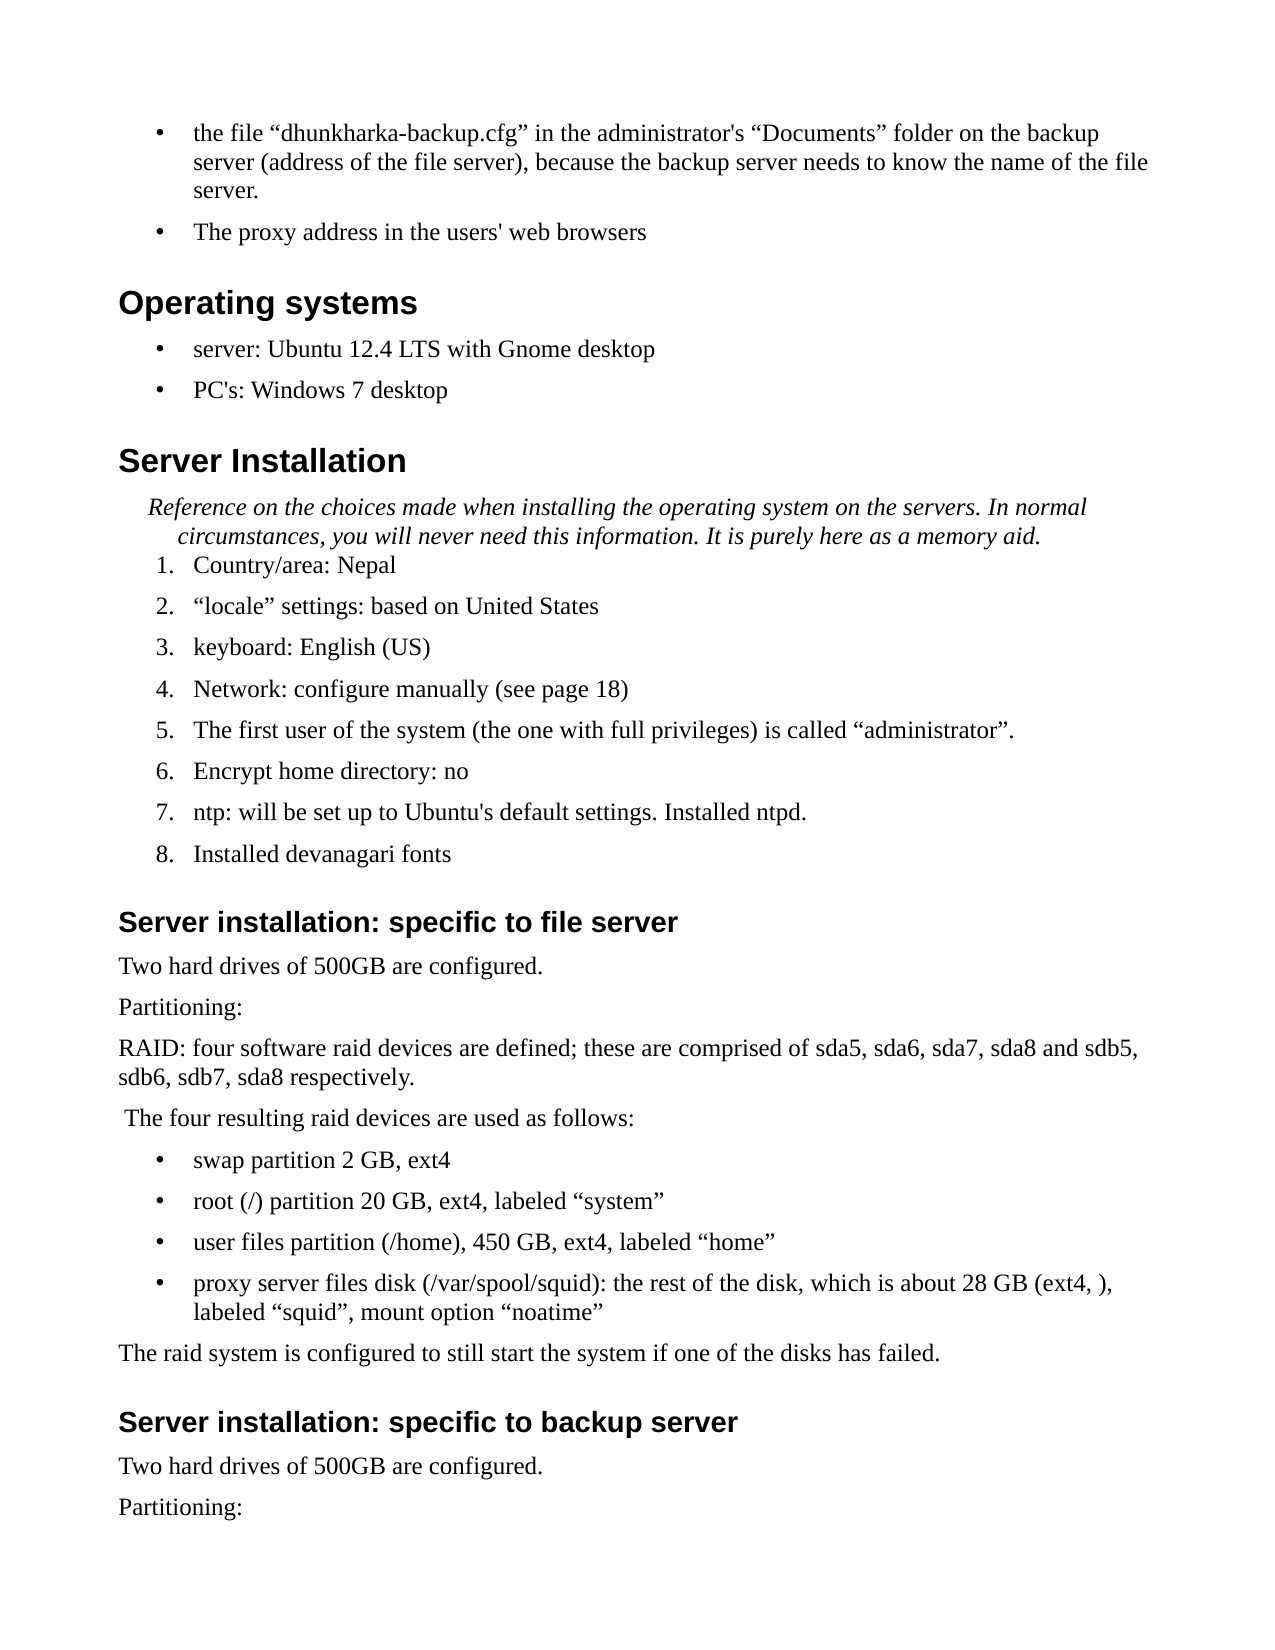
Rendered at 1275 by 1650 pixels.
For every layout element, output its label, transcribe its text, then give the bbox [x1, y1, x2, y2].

text The four resulting raid devices are used as follows: [118, 1103, 1157, 1132]
list swap partition 2 GB, ext4 [156, 1145, 1157, 1173]
list the file “dhunkharka-backup.cfg” in the administrator's “Documents” folder on the backup server (address of the file server), because the backup server needs to know the name of the file server. [156, 118, 1157, 204]
list Network: configure manually (see page 8) [156, 674, 1157, 702]
subtitle Operating systems [118, 283, 1157, 322]
list server: Ubuntu 12.4 LTS with Gnome desktop [156, 334, 1157, 363]
list proxy server files disk (/var/spool/squid): the rest of the disk, which is about 28 GB (ext4, ), labeled “squid”, mount option “noatime” [156, 1268, 1157, 1326]
list PC's: Windows 7 desktop [156, 375, 1157, 404]
text RAID: four software raid devices are defined; these are comprised of sda5, sda6, sda7, sda8 and sdb5, sdb6, sdb7, sda8 respectively. [118, 1033, 1157, 1091]
subtitle Server Installation [118, 442, 1157, 480]
list keyboard: English (US) [156, 632, 1157, 661]
text Partitioning: [118, 992, 1157, 1021]
subtitle Server installation: specific to file server [118, 905, 1157, 938]
list ntp: will be set up to Ubuntu's default settings. Installed ntpd. [156, 797, 1157, 826]
text Two hard drives of 500GB are configured. [118, 1451, 1157, 1479]
text Partitioning: [118, 1492, 1157, 1521]
list Encrypt home directory: no [156, 756, 1157, 785]
list The first user of the system (the one with full privileges) is called “administrator”. [156, 715, 1157, 744]
list Installed devanagari fonts [156, 839, 1157, 867]
list root (/) partition 20 GB, ext4, labeled “system” [156, 1186, 1157, 1215]
list The proxy address in the users' web browsers [156, 217, 1157, 246]
list user files partition (/home), 450 GB, ext4, labeled “home” [156, 1227, 1157, 1256]
text Two hard drives of 500GB are configured. [118, 951, 1157, 980]
list Country/area: Nepal [156, 550, 1157, 579]
subtitle Server installation: specific to backup server [118, 1405, 1157, 1438]
text Reference on the choices made when installing the operating system on the servers. In normal circumstances, you will never need this information. It is purely here as a memory aid. [148, 492, 1157, 550]
text The raid system is configured to still start the system if one of the disks has failed. [118, 1338, 1157, 1367]
list “locale” settings: based on United States [156, 591, 1157, 620]
